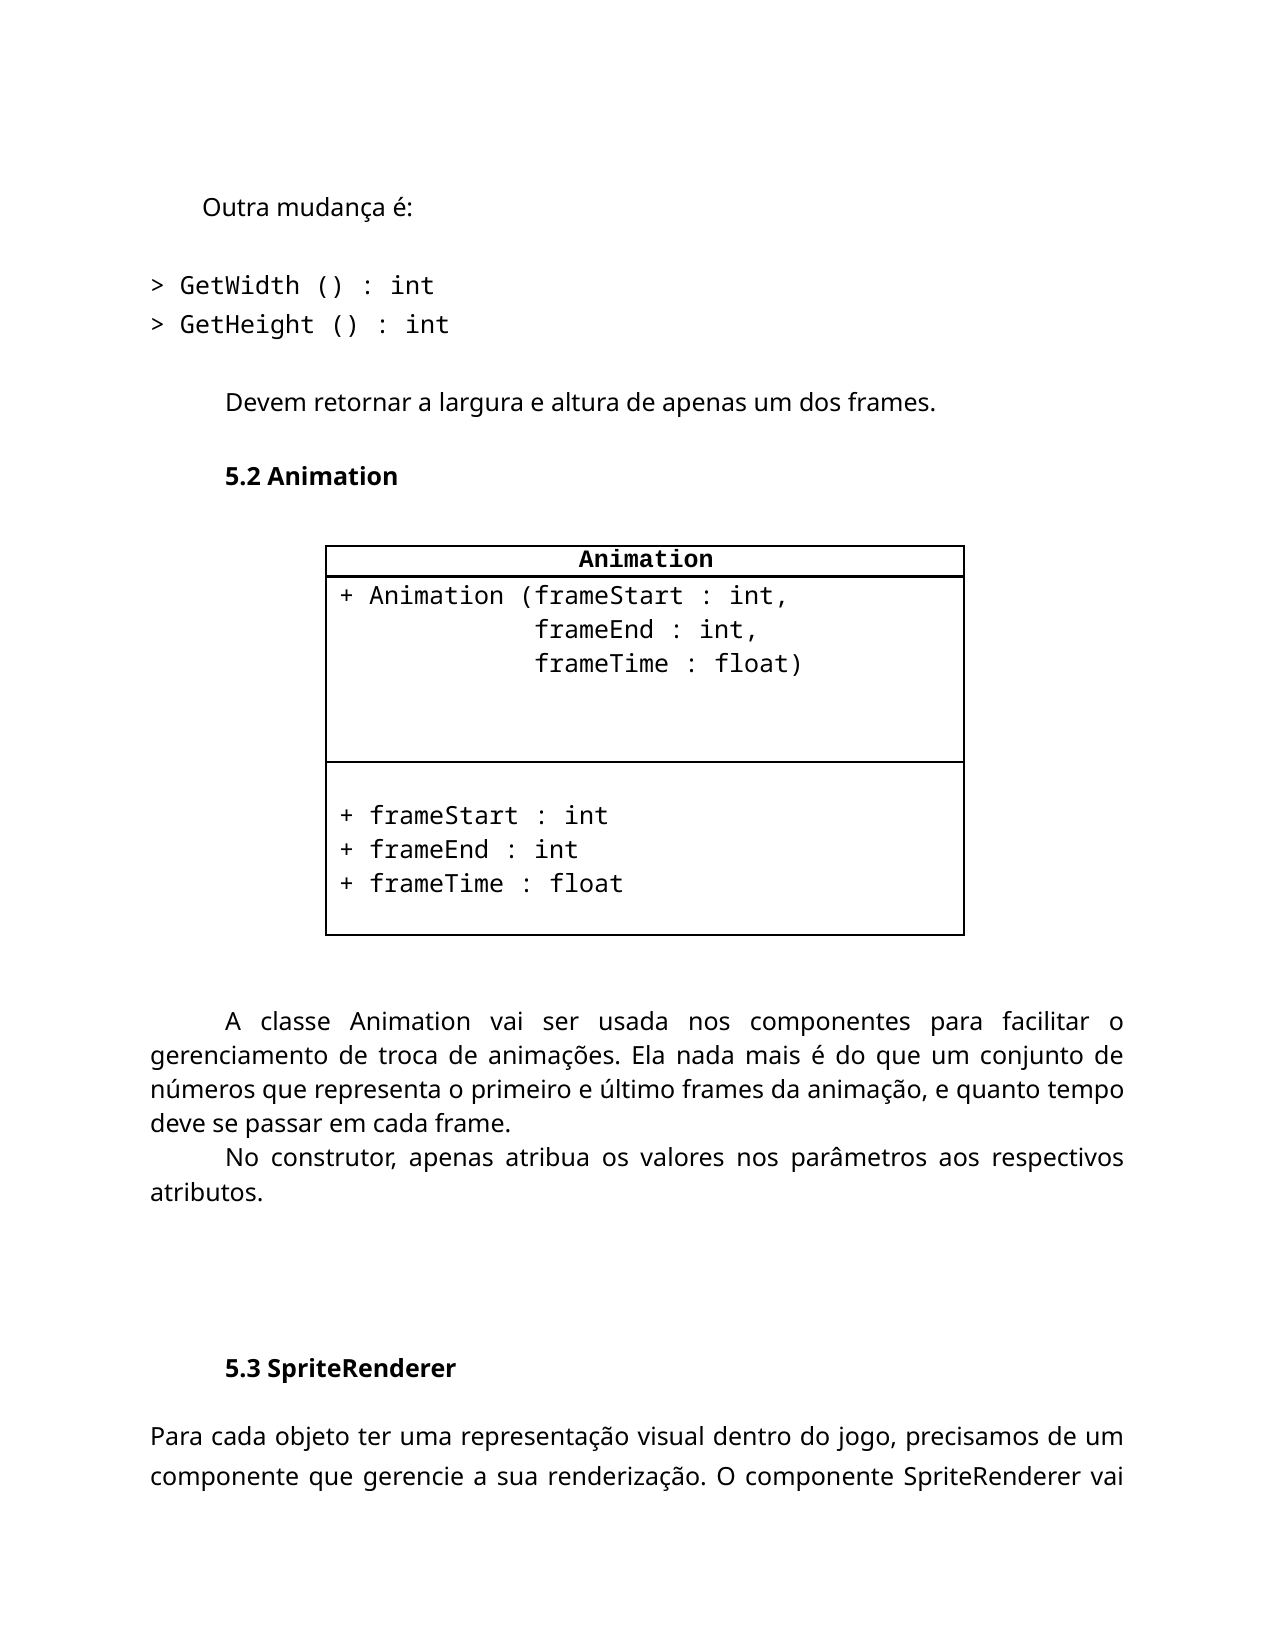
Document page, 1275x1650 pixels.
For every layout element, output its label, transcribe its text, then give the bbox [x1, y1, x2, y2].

text > GetWidth () : int [150, 267, 1125, 302]
text A classe Animation vai ser usada nos componentes para facilitar o gerenciamento de troca de animações. Ela nada mais é do que um conjunto de números que representa o primeiro e último frames da animação, e quanto tempo deve se passar em cada frame. [150, 1004, 1125, 1140]
text 5.3 SpriteRenderer [150, 1351, 1125, 1385]
text 5.2 Animation [150, 458, 1125, 492]
text Devem retornar a largura e altura de apenas um dos frames. [150, 385, 1125, 419]
table_header Animation [327, 547, 963, 575]
text Para cada objeto ter uma representação visual dentro do jogo, precisamos de um componente que gerencie a sua renderização. O componente SpriteRenderer vai [150, 1419, 1125, 1492]
table_cell + frameStart : int + frameEnd : int + frameTime : float [327, 763, 963, 934]
text > GetHeight () : int [150, 307, 1125, 341]
text No construtor, apenas atribua os valores nos parâmetros aos respectivos atributos. [150, 1140, 1125, 1208]
table_cell + Animation (frameStart : int, frameEnd : int, frameTime : float) [327, 578, 963, 761]
text Outra mudança é: [150, 189, 1125, 223]
